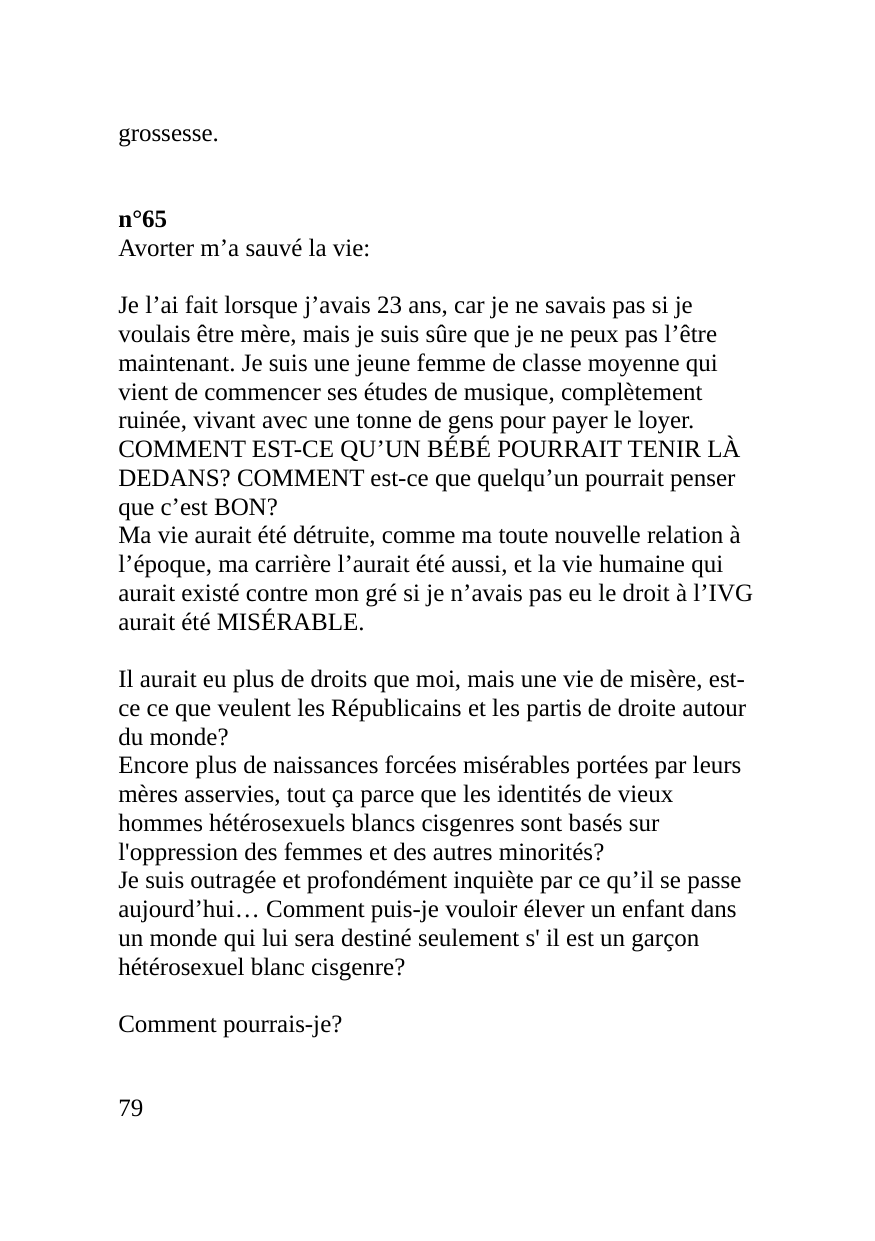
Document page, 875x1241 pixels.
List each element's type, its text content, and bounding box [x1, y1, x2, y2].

text Je suis outragée et profondément inquiète par ce qu’il se passe aujourd’hui… Comment puis-je vouloir élever un enfant dans un monde qui lui sera destiné seulement s' il est un garçon hétérosexuel blanc cisgenre? [118, 866, 756, 981]
text n°65 [118, 204, 756, 233]
text Il aurait eu plus de droits que moi, mais une vie de misère, est-ce ce que veulent les Républicains et les partis de droite autour du monde? [118, 664, 756, 751]
text grossesse. [118, 118, 756, 147]
text Avorter m’a sauvé la vie: [118, 233, 756, 262]
text Comment pourrais-je? [118, 1009, 756, 1038]
text Je l’ai fait lorsque j’avais 23 ans, car je ne savais pas si je voulais être mère, mais je suis sûre que je ne peux pas l’être maintenant. Je suis une jeune femme de classe moyenne qui vient de commencer ses études de musique, complètement ruinée, vivant avec une tonne de gens pour payer le loyer. COMMENT EST-CE QU’UN BÉBÉ POURRAIT TENIR LÀ DEDANS? COMMENT est-ce que quelqu’un pourrait penser que c’est BON? [118, 291, 756, 521]
text Encore plus de naissances forcées misérables portées par leurs mères asservies, tout ça parce que les identités de vieux hommes hétérosexuels blancs cisgenres sont basés sur l'oppression des femmes et des autres minorités? [118, 751, 756, 866]
text Ma vie aurait été détruite, comme ma toute nouvelle relation à l’époque, ma carrière l’aurait été aussi, et la vie humaine qui aurait existé contre mon gré si je n’avais pas eu le droit à l’IVG aurait été MISÉRABLE. [118, 521, 756, 636]
